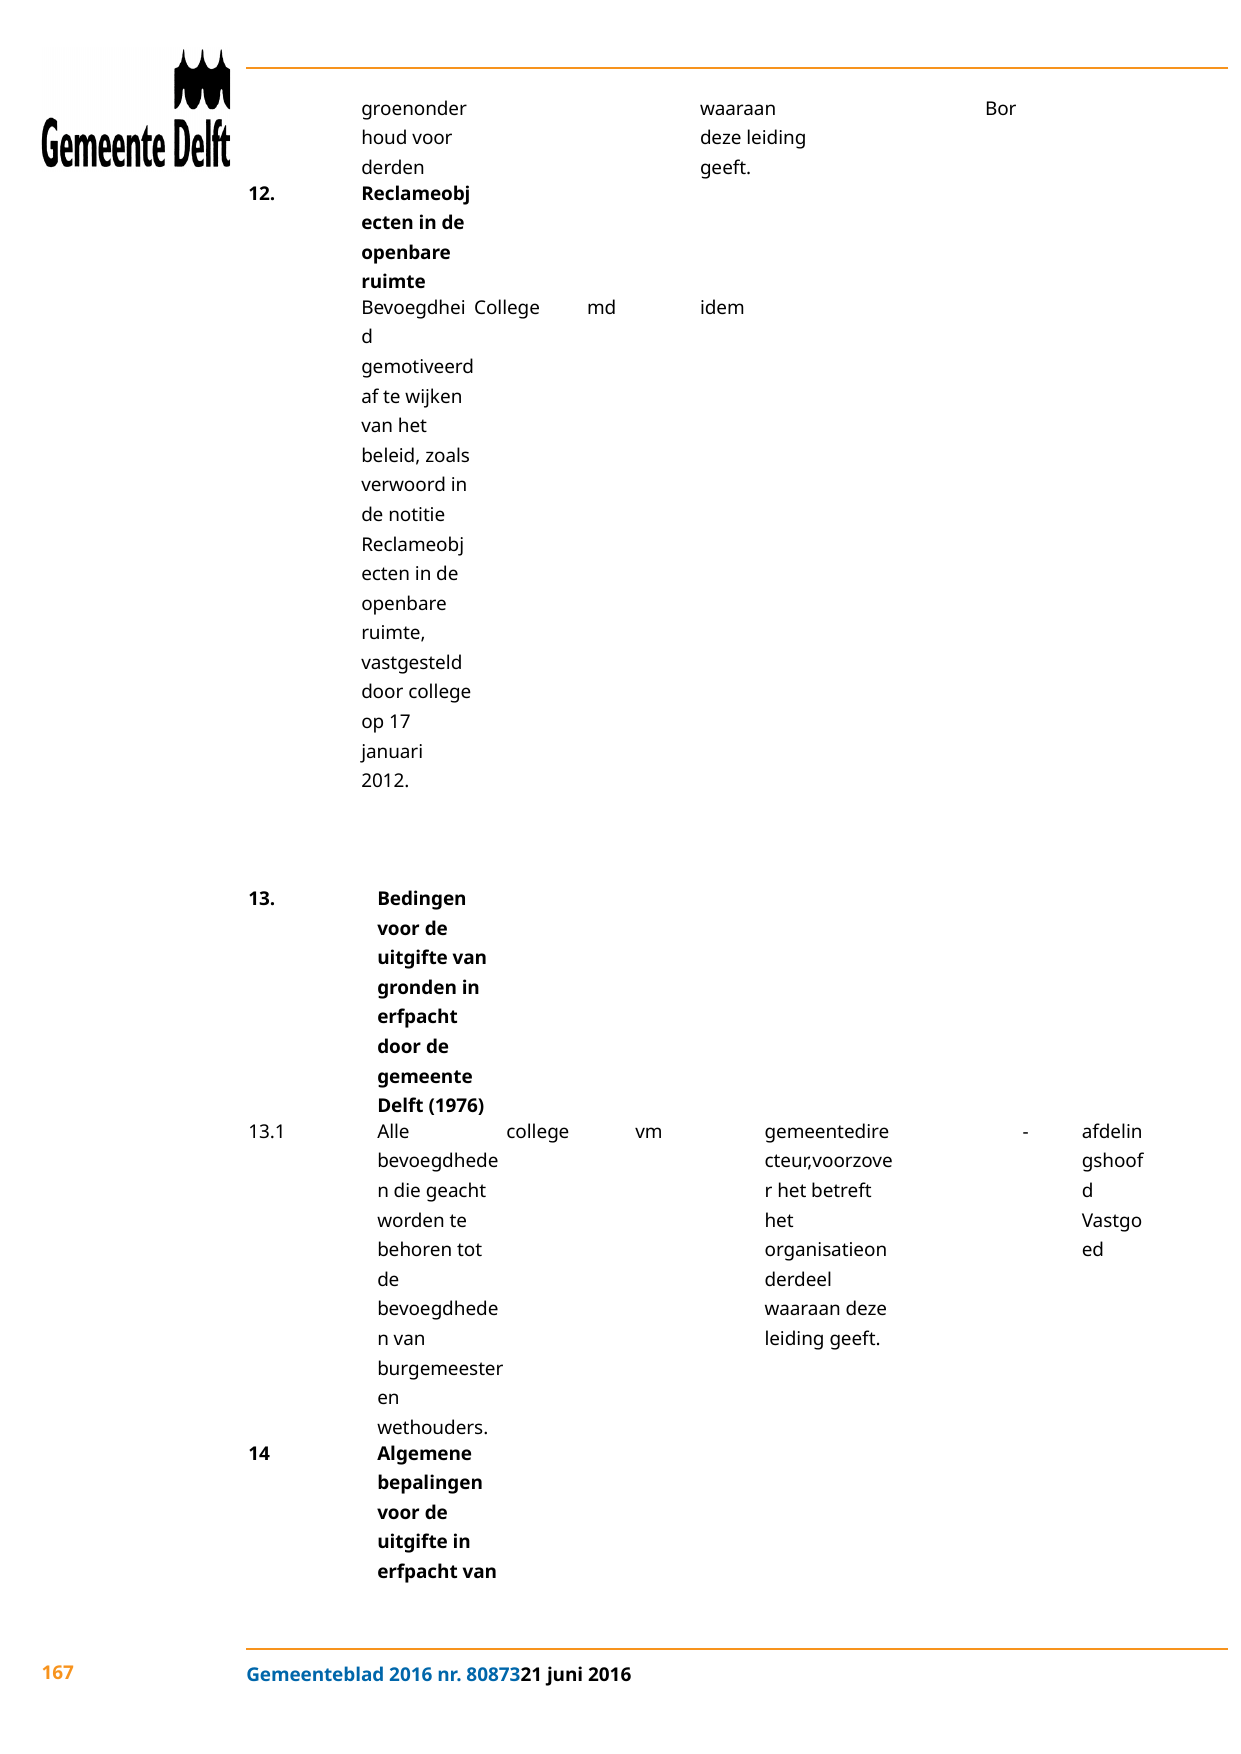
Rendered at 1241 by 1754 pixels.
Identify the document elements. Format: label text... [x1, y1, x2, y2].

table_cell [894, 1118, 1022, 1440]
table_cell afdelingshoofd Vastgoed [1023, 1118, 1152, 1440]
table_cell Reclameobjecten in de openbare ruimte [361, 180, 474, 294]
table_cell md [587, 294, 700, 793]
table_cell 14 [248, 1440, 377, 1584]
table_cell [506, 1440, 635, 1584]
table_cell [1023, 1440, 1152, 1584]
table_cell [248, 294, 361, 793]
table_cell [474, 180, 587, 294]
table_cell Bor [926, 95, 1038, 180]
table_cell [894, 1440, 1022, 1584]
table_cell 13.1 [248, 1118, 377, 1440]
table_header [506, 885, 635, 1118]
table_cell [700, 180, 813, 294]
table_header 13. [248, 885, 377, 1118]
table_cell College [474, 294, 587, 793]
table_cell [926, 294, 1038, 793]
table_cell college [506, 1118, 635, 1440]
table_cell [1039, 294, 1152, 793]
table_cell [587, 180, 700, 294]
table_cell gemeentedirecteur,voorzover het betreft het organisatieonderdeel waaraan deze leiding geeft. [764, 1118, 893, 1440]
table_cell [248, 95, 361, 180]
table_header [635, 885, 764, 1118]
table_cell [1039, 180, 1152, 294]
table_header Bedingen voor de uitgifte van gronden in erfpacht door de gemeente Delft (1976) [377, 885, 506, 1118]
table_cell Alle bevoegdheden die geacht worden te behoren tot de bevoegdheden van burgemeester en wethouders. [377, 1118, 506, 1440]
table_header [764, 885, 893, 1118]
table_cell idem [700, 294, 813, 793]
table_cell vm [635, 1118, 764, 1440]
picture [41, 47, 231, 172]
table_cell [764, 1440, 893, 1584]
table_header [1023, 885, 1152, 1118]
table_cell Algemene bepalingen voor de uitgifte in erfpacht van [377, 1440, 506, 1584]
table_cell [813, 95, 926, 180]
table_cell waaraan deze leiding geeft. [700, 95, 813, 180]
table_cell 12. [248, 180, 361, 294]
table_cell [587, 95, 700, 180]
table_cell [926, 180, 1038, 294]
table_cell [1039, 95, 1152, 180]
table_cell groenonderhoud voor derden [361, 95, 474, 180]
table_cell [813, 294, 926, 793]
table_cell [635, 1440, 764, 1584]
table_cell Bevoegdheid gemotiveerd af te wijken van het beleid, zoals verwoord in de notitie Reclameobjecten in de openbare ruimte, vastgesteld door college op 17 januari 2012. [361, 294, 474, 793]
table_cell [474, 95, 587, 180]
table_cell [813, 180, 926, 294]
table_header [894, 885, 1022, 1118]
